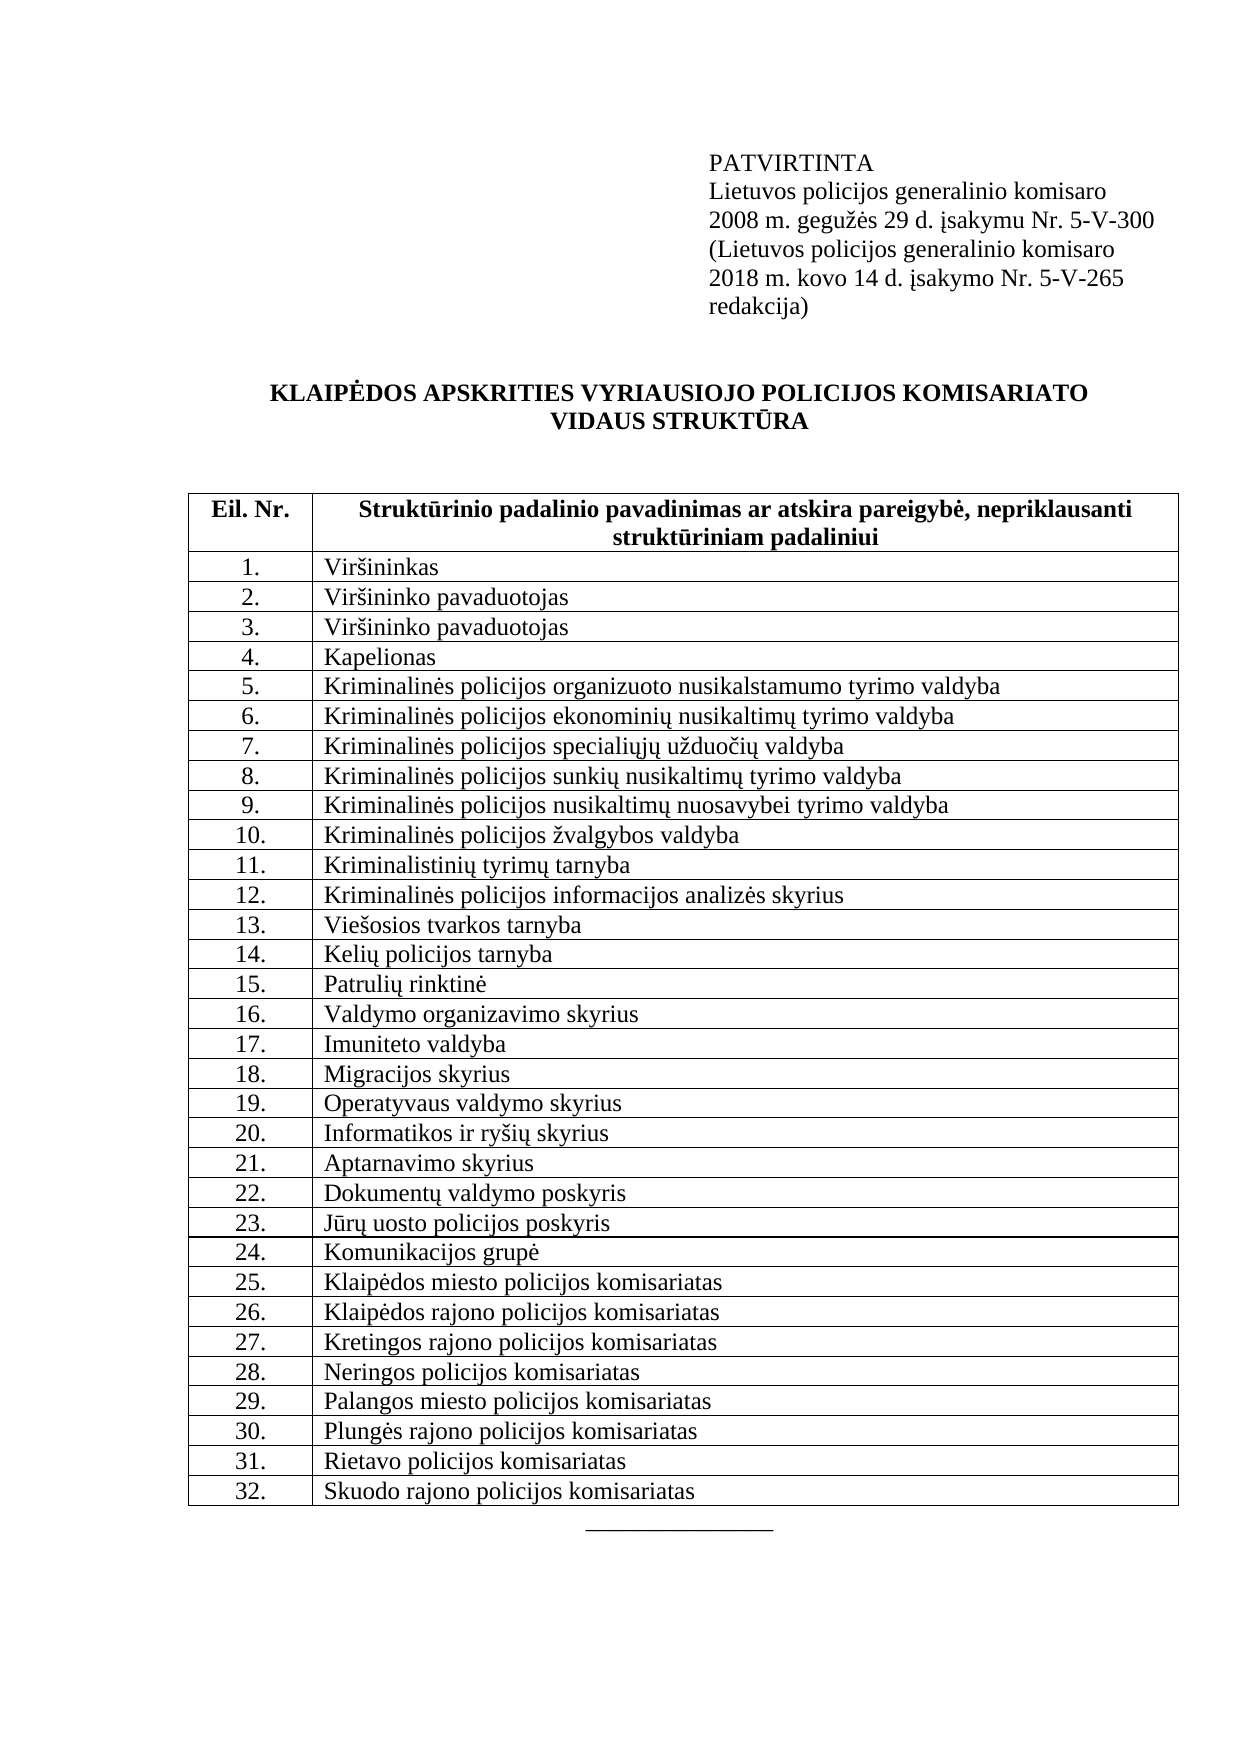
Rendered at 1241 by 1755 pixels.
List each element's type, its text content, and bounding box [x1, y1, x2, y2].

table_cell Kriminalinės policijos sunkių nusikaltimų tyrimo valdyba [313, 761, 1178, 789]
table_cell Viešosios tvarkos tarnyba [313, 910, 1178, 938]
table_cell Kriminalinės policijos specialiųjų užduočių valdyba [313, 731, 1178, 760]
table_cell 3. [189, 612, 312, 641]
table_cell 4. [189, 642, 312, 670]
table_cell Viršininko pavaduotojas [313, 582, 1178, 611]
table_cell Dokumentų valdymo poskyris [313, 1178, 1178, 1207]
text 2018 m. kovo 14 d. įsakymo Nr. 5-V-265 [709, 263, 1181, 291]
table_cell Kapelionas [313, 642, 1178, 670]
table_cell Skuodo rajono policijos komisariatas [313, 1476, 1178, 1504]
table_cell Informatikos ir ryšių skyrius [313, 1118, 1178, 1147]
table_cell Plungės rajono policijos komisariatas [313, 1416, 1178, 1445]
text Lietuvos policijos generalinio komisaro [709, 176, 1181, 205]
table_cell Kriminalinės policijos informacijos analizės skyrius [313, 880, 1178, 909]
table_cell Viršininkas [313, 552, 1178, 581]
text KLAIPĖDOS APSKRITIES VYRIAUSIOJO POLICIJOS KOMISARIATO [177, 378, 1181, 406]
table_cell Kriminalistinių tyrimų tarnyba [313, 850, 1178, 879]
table_cell Kriminalinės policijos nusikaltimų nuosavybei tyrimo valdyba [313, 791, 1178, 819]
table_cell Kriminalinės policijos žvalgybos valdyba [313, 820, 1178, 849]
table_cell 18. [189, 1059, 312, 1087]
table_cell 30. [189, 1416, 312, 1445]
table_cell Imuniteto valdyba [313, 1029, 1178, 1058]
table_cell 23. [189, 1208, 312, 1236]
table_cell Kriminalinės policijos organizuoto nusikalstamumo tyrimo valdyba [313, 671, 1178, 700]
table_cell Klaipėdos rajono policijos komisariatas [313, 1297, 1178, 1326]
table_cell 27. [189, 1327, 312, 1356]
table_cell 17. [189, 1029, 312, 1058]
table_cell 13. [189, 910, 312, 938]
table_cell Komunikacijos grupė [313, 1238, 1178, 1266]
table_cell 5. [189, 671, 312, 700]
table_cell 16. [189, 999, 312, 1028]
table_cell Operatyvaus valdymo skyrius [313, 1089, 1178, 1117]
table_cell 6. [189, 701, 312, 730]
table_cell Viršininko pavaduotojas [313, 612, 1178, 641]
table_cell Migracijos skyrius [313, 1059, 1178, 1087]
text (Lietuvos policijos generalinio komisaro [709, 234, 1181, 263]
table_cell Valdymo organizavimo skyrius [313, 999, 1178, 1028]
text VIDAUS STRUKTŪRA [177, 406, 1181, 435]
table_cell Kretingos rajono policijos komisariatas [313, 1327, 1178, 1356]
table_cell 12. [189, 880, 312, 909]
table_cell 7. [189, 731, 312, 760]
text 2008 m. gegužės 29 d. įsakymu Nr. 5-V-300 [709, 205, 1181, 234]
text _______________ [177, 1506, 1181, 1534]
table_cell 32. [189, 1476, 312, 1504]
text PATVIRTINTA [709, 148, 1181, 176]
table_cell 15. [189, 969, 312, 998]
table_cell 24. [189, 1238, 312, 1266]
table_cell 14. [189, 940, 312, 968]
table_cell 26. [189, 1297, 312, 1326]
table_header Struktūrinio padalinio pavadinimas ar atskira pareigybė, nepriklausanti struktūriniam padaliniui [313, 494, 1178, 551]
table_cell 2. [189, 582, 312, 611]
table_cell 10. [189, 820, 312, 849]
table_cell Patrulių rinktinė [313, 969, 1178, 998]
table_cell Jūrų uosto policijos poskyris [313, 1208, 1178, 1236]
table_cell 11. [189, 850, 312, 879]
table_cell 8. [189, 761, 312, 789]
table_cell 19. [189, 1089, 312, 1117]
table_header Eil. Nr. [189, 494, 312, 551]
table_cell 29. [189, 1386, 312, 1415]
table_cell Aptarnavimo skyrius [313, 1148, 1178, 1177]
table_cell 25. [189, 1267, 312, 1296]
table_cell 22. [189, 1178, 312, 1207]
table_cell Kriminalinės policijos ekonominių nusikaltimų tyrimo valdyba [313, 701, 1178, 730]
table_cell Palangos miesto policijos komisariatas [313, 1386, 1178, 1415]
table_cell Neringos policijos komisariatas [313, 1357, 1178, 1385]
table_cell 21. [189, 1148, 312, 1177]
table_cell 28. [189, 1357, 312, 1385]
table_cell Klaipėdos miesto policijos komisariatas [313, 1267, 1178, 1296]
table_cell 1. [189, 552, 312, 581]
table_cell Kelių policijos tarnyba [313, 940, 1178, 968]
table_cell 9. [189, 791, 312, 819]
text redakcija) [709, 291, 1181, 320]
table_cell 31. [189, 1446, 312, 1475]
table_cell Rietavo policijos komisariatas [313, 1446, 1178, 1475]
table_cell 20. [189, 1118, 312, 1147]
